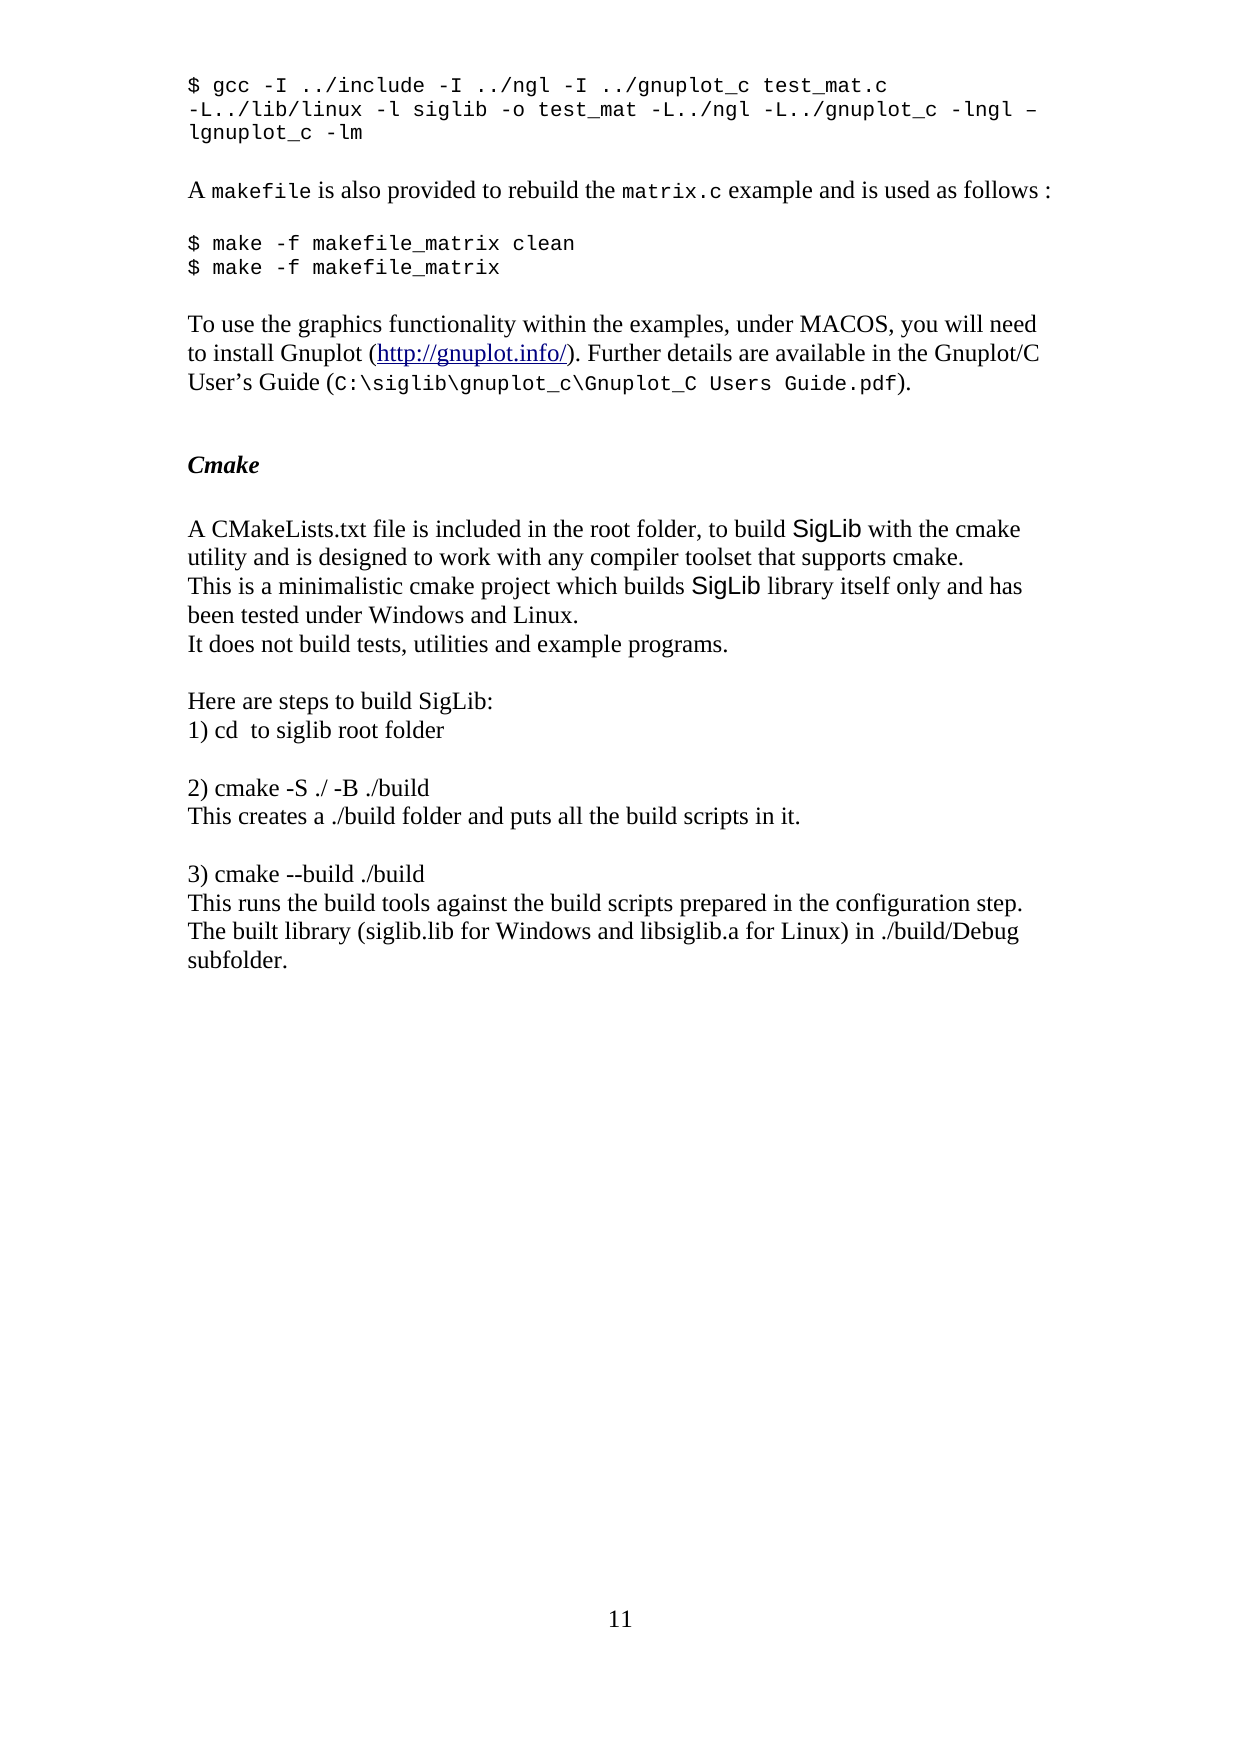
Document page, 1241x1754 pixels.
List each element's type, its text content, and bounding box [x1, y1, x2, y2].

text $ make -f makefile_matrix clean [187, 233, 1053, 257]
text A makefile is also provided to rebuild the matrix.c example and is used as follows : [187, 175, 1053, 204]
text A CMakeLists.txt file is included in the root folder, to build SigLib with the cmake utility and is designed to work with any compiler toolset that supports cmake. This is a minimalistic cmake project which builds SigLib library itself only and has been tested under Windows and Linux. It does not build tests, utilities and example programs. Here are steps to build SigLib: 1) cd to siglib root folder 2) cmake -S ./ -B ./build This creates a ./build folder and puts all the build scripts in it. 3) cmake --build ./build This runs the build tools against the build scripts prepared in the configuration step. The built library (siglib.lib for Windows and libsiglib.a for Linux) in ./build/Debug subfolder. [187, 514, 1053, 1031]
text $ gcc -I ../include -I ../ngl -I ../gnuplot_c test_mat.c -L../lib/linux -l siglib -o test_mat -L../ngl -L../gnuplot_c -lngl –lgnuplot_c -lm [187, 75, 1053, 146]
subtitle Cmake [187, 450, 1053, 479]
text To use the graphics functionality within the examples, under MACOS, you will need to install Gnuplot (http://gnuplot.info/). Further details are available in the Gnuplot/C User’s Guide (C:\siglib\gnuplot_c\Gnuplot_C Users Guide.pdf). [187, 309, 1053, 396]
text $ make -f makefile_matrix [187, 257, 1053, 280]
